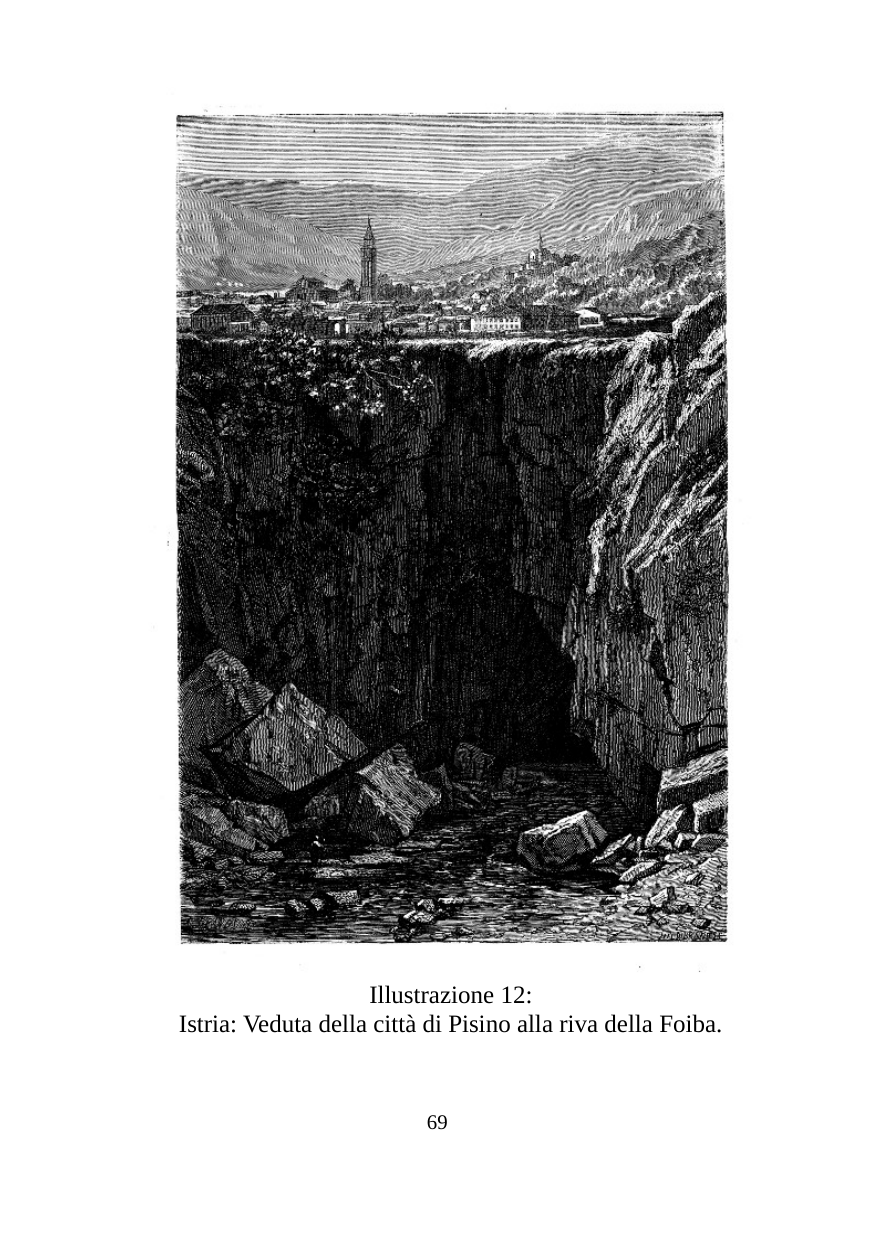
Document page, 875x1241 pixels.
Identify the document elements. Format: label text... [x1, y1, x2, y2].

text Illustrazione 12: Istria: Veduta della città di Pisino alla riva della Foiba. [140, 981, 761, 1038]
picture [140, 87, 761, 981]
